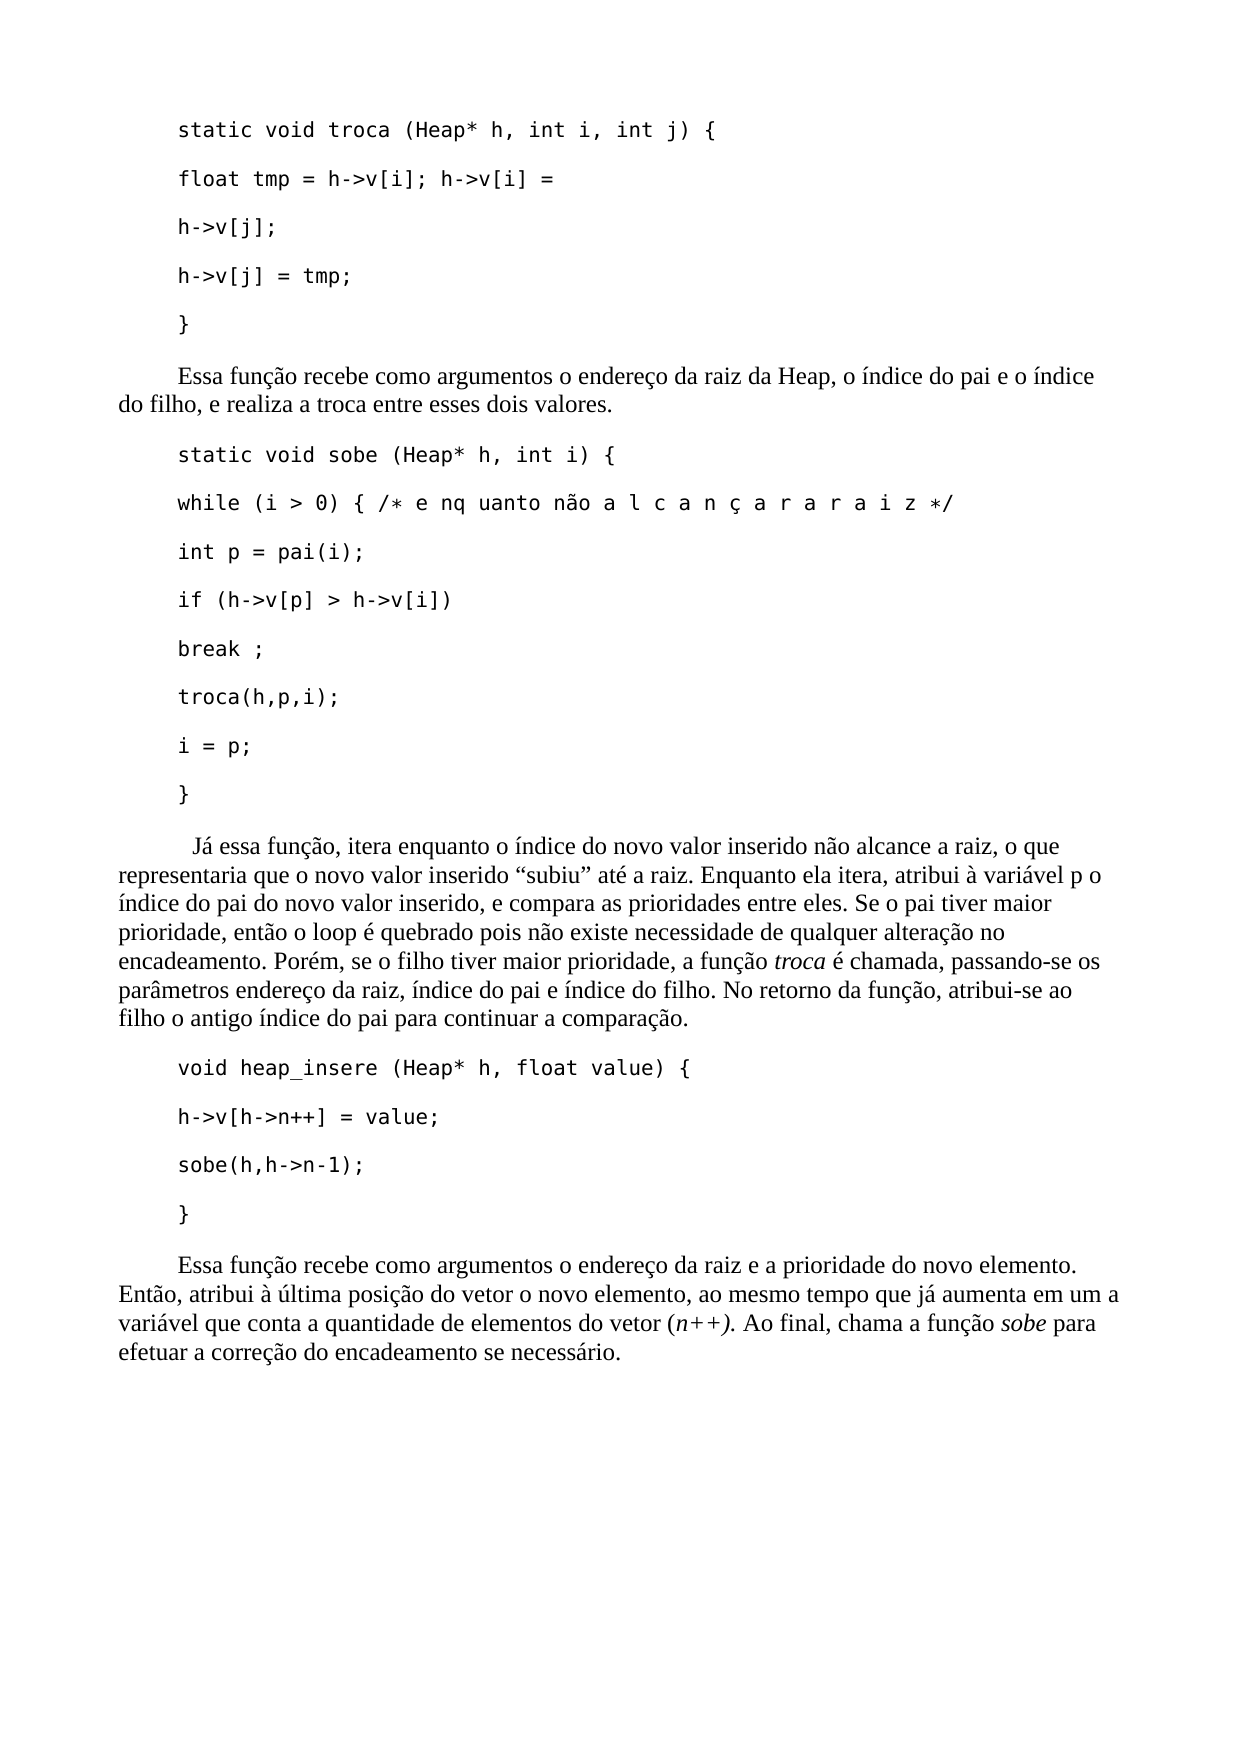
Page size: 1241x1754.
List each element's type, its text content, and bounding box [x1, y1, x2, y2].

text static void troca (Heap* h, int i, int j) { [118, 118, 1122, 142]
text int p = pai(i); [118, 540, 1122, 564]
text h->v[j] = tmp; [118, 264, 1122, 288]
text } [118, 312, 1122, 337]
text i = p; [118, 734, 1122, 758]
text h->v[h->n++] = value; [118, 1105, 1122, 1129]
text break ; [118, 637, 1122, 661]
text h->v[j]; [118, 215, 1122, 239]
text while (i > 0) { /∗ e nq uanto não a l c a n ç a r a r a i z ∗/ [118, 491, 1122, 515]
text if (h->v[p] > h->v[i]) [118, 588, 1122, 612]
text Essa função recebe como argumentos o endereço da raiz da Heap, o índice do pai e o índice do filho, e realiza a troca entre esses dois valores. [118, 361, 1122, 418]
text float tmp = h->v[i]; h->v[i] = [118, 167, 1122, 191]
text Essa função recebe como argumentos o endereço da raiz e a prioridade do novo elemento. Então, atribui à última posição do vetor o novo elemento, ao mesmo tempo que já aumenta em um a variável que conta a quantidade de elementos do vetor (n++). Ao final, chama a função sobe para efetuar a correção do encadeamento se necessário. [118, 1251, 1122, 1366]
text Já essa função, itera enquanto o índice do novo valor inserido não alcance a raiz, o que representaria que o novo valor inserido “subiu” até a raiz. Enquanto ela itera, atribui à variável p o índice do pai do novo valor inserido, e compara as prioridades entre eles. Se o pai tiver maior prioridade, então o loop é quebrado pois não existe necessidade de qualquer alteração no encadeamento. Porém, se o filho tiver maior prioridade, a função troca é chamada, passando-se os parâmetros endereço da raiz, índice do pai e índice do filho. No retorno da função, atribui-se ao filho o antigo índice do pai para continuar a comparação. [118, 831, 1122, 1032]
text sobe(h,h->n-1); [118, 1153, 1122, 1178]
text } [118, 782, 1122, 807]
text } [118, 1202, 1122, 1226]
text troca(h,p,i); [118, 685, 1122, 709]
text void heap_insere (Heap* h, float value) { [118, 1056, 1122, 1081]
text static void sobe (Heap* h, int i) { [118, 443, 1122, 467]
